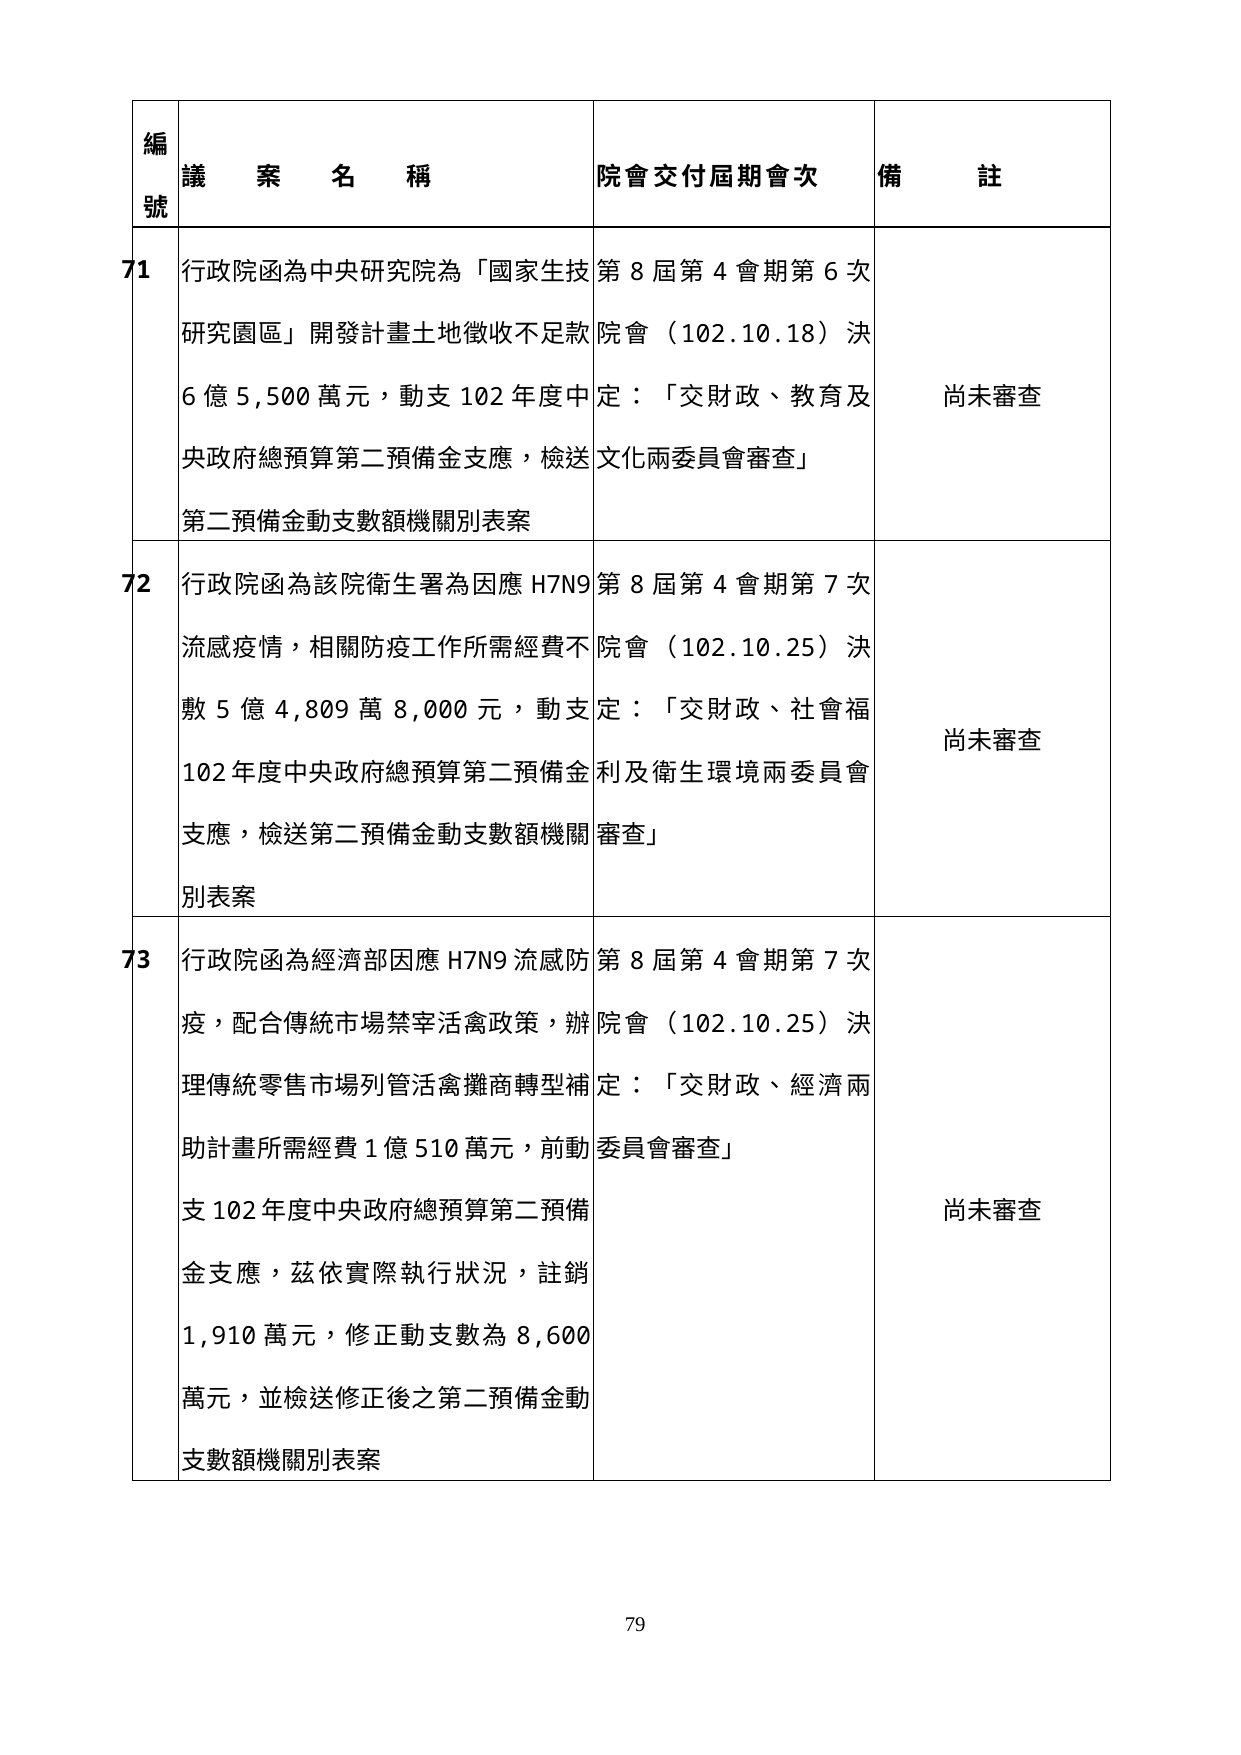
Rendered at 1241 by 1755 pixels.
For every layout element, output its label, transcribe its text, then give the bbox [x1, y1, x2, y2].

table_cell 尚未審查 [875, 917, 1110, 1479]
table_header 備 註 [875, 101, 1110, 226]
table_cell 第8屆第4會期第7次院會（102.10.25）決定：「交財政、社會福利及衛生環境兩委員會審查」 [594, 541, 874, 916]
table_cell 尚未審查 [875, 228, 1110, 540]
table_cell 行政院函為中央研究院為「國家生技研究園區」開發計畫土地徵收不足款6億5,500萬元，動支102年度中央政府總預算第二預備金支應，檢送第二預備金動支數額機關別表案 [179, 228, 593, 540]
table_cell 行政院函為經濟部因應H7N9流感防疫，配合傳統市場禁宰活禽政策，辦理傳統零售市場列管活禽攤商轉型補助計畫所需經費1億510萬元，前動支102年度中央政府總預算第二預備金支應，茲依實際執行狀況，註銷1,910萬元，修正動支數為8,600萬元，並檢送修正後之第二預備金動支數額機關別表案 [179, 917, 593, 1479]
table_cell [133, 228, 178, 540]
table_cell [133, 917, 178, 1479]
table_cell 第8屆第4會期第7次院會（102.10.25）決定：「交財政、經濟兩委員會審查」 [594, 917, 874, 1479]
table_header 院會交付屆期會次 [594, 101, 874, 226]
table_cell 尚未審查 [875, 541, 1110, 916]
table_cell 行政院函為該院衛生署為因應H7N9流感疫情，相關防疫工作所需經費不敷5億4,809萬8,000元，動支102年度中央政府總預算第二預備金支應，檢送第二預備金動支數額機關別表案 [179, 541, 593, 916]
table_header 議 案 名 稱 [179, 101, 593, 226]
table_header 編號 [133, 101, 178, 226]
table_cell [133, 541, 178, 916]
table_cell 第8屆第4會期第6次院會（102.10.18）決定：「交財政、教育及文化兩委員會審查」 [594, 228, 874, 540]
